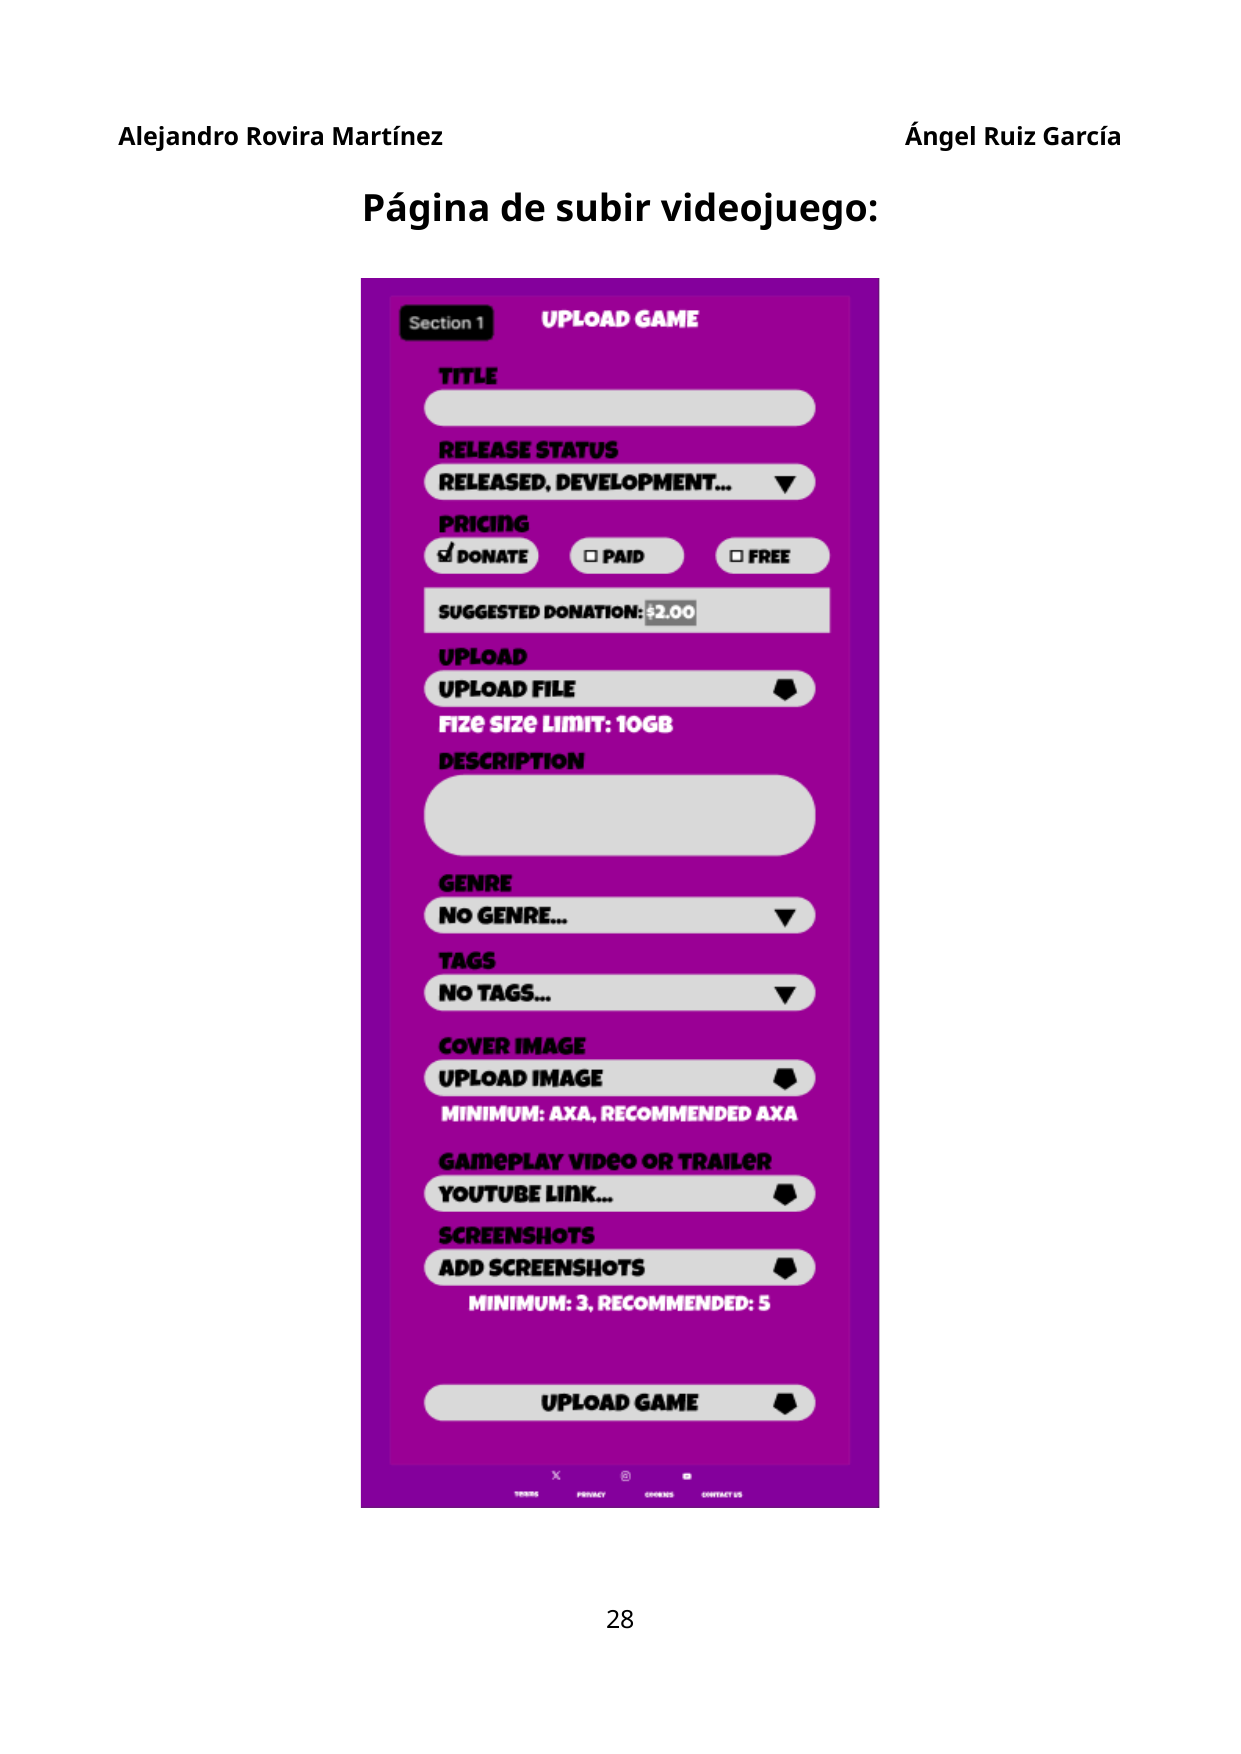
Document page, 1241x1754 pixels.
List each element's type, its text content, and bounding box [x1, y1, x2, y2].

text Página de subir videojuego: [118, 182, 1122, 233]
picture [360, 278, 880, 1508]
